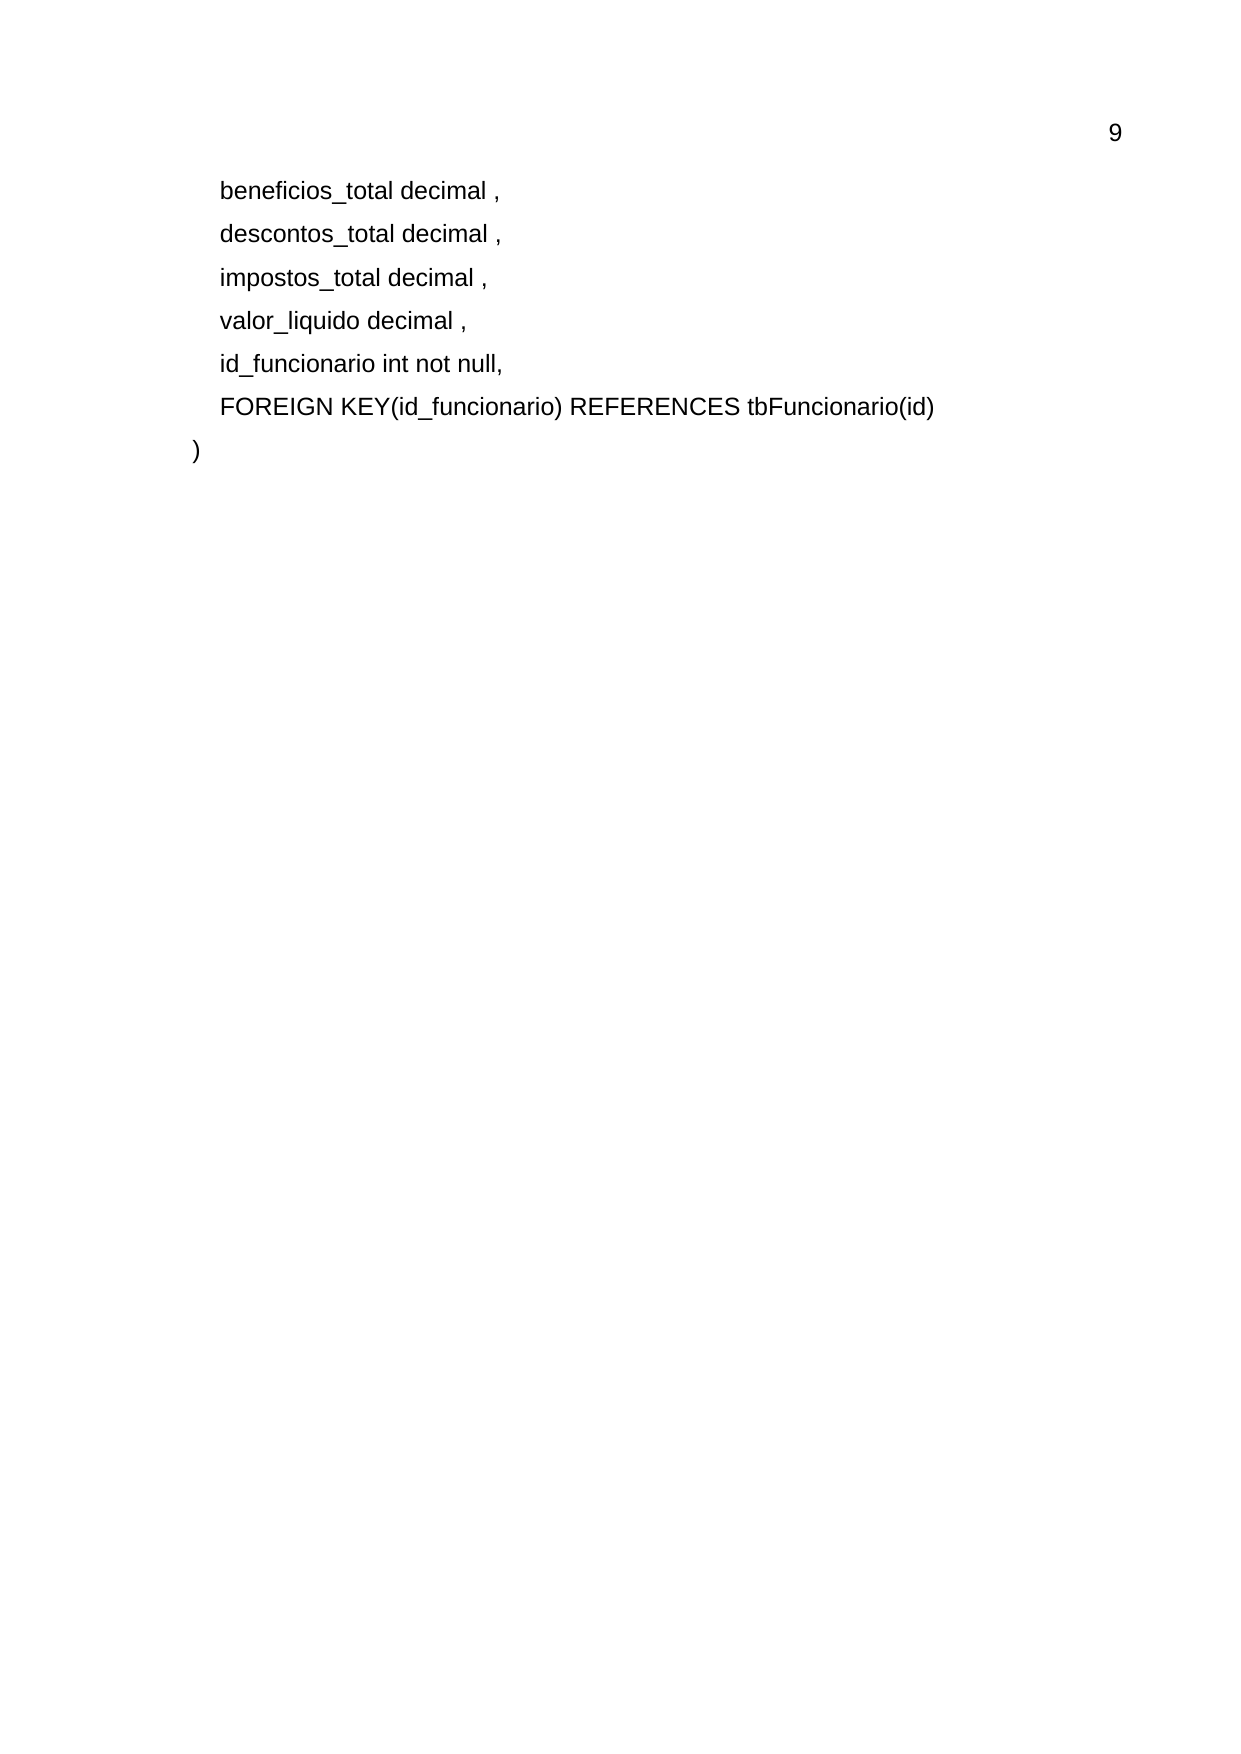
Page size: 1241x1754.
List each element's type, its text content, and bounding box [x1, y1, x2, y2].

text id_funcionario int not null, [118, 349, 1122, 378]
text beneficios_total decimal , [118, 176, 1122, 205]
text descontos_total decimal , [118, 219, 1122, 248]
text ) [118, 435, 1122, 464]
text valor_liquido decimal , [118, 306, 1122, 334]
text impostos_total decimal , [118, 263, 1122, 291]
text FOREIGN KEY(id_funcionario) REFERENCES tbFuncionario(id) [118, 392, 1122, 421]
